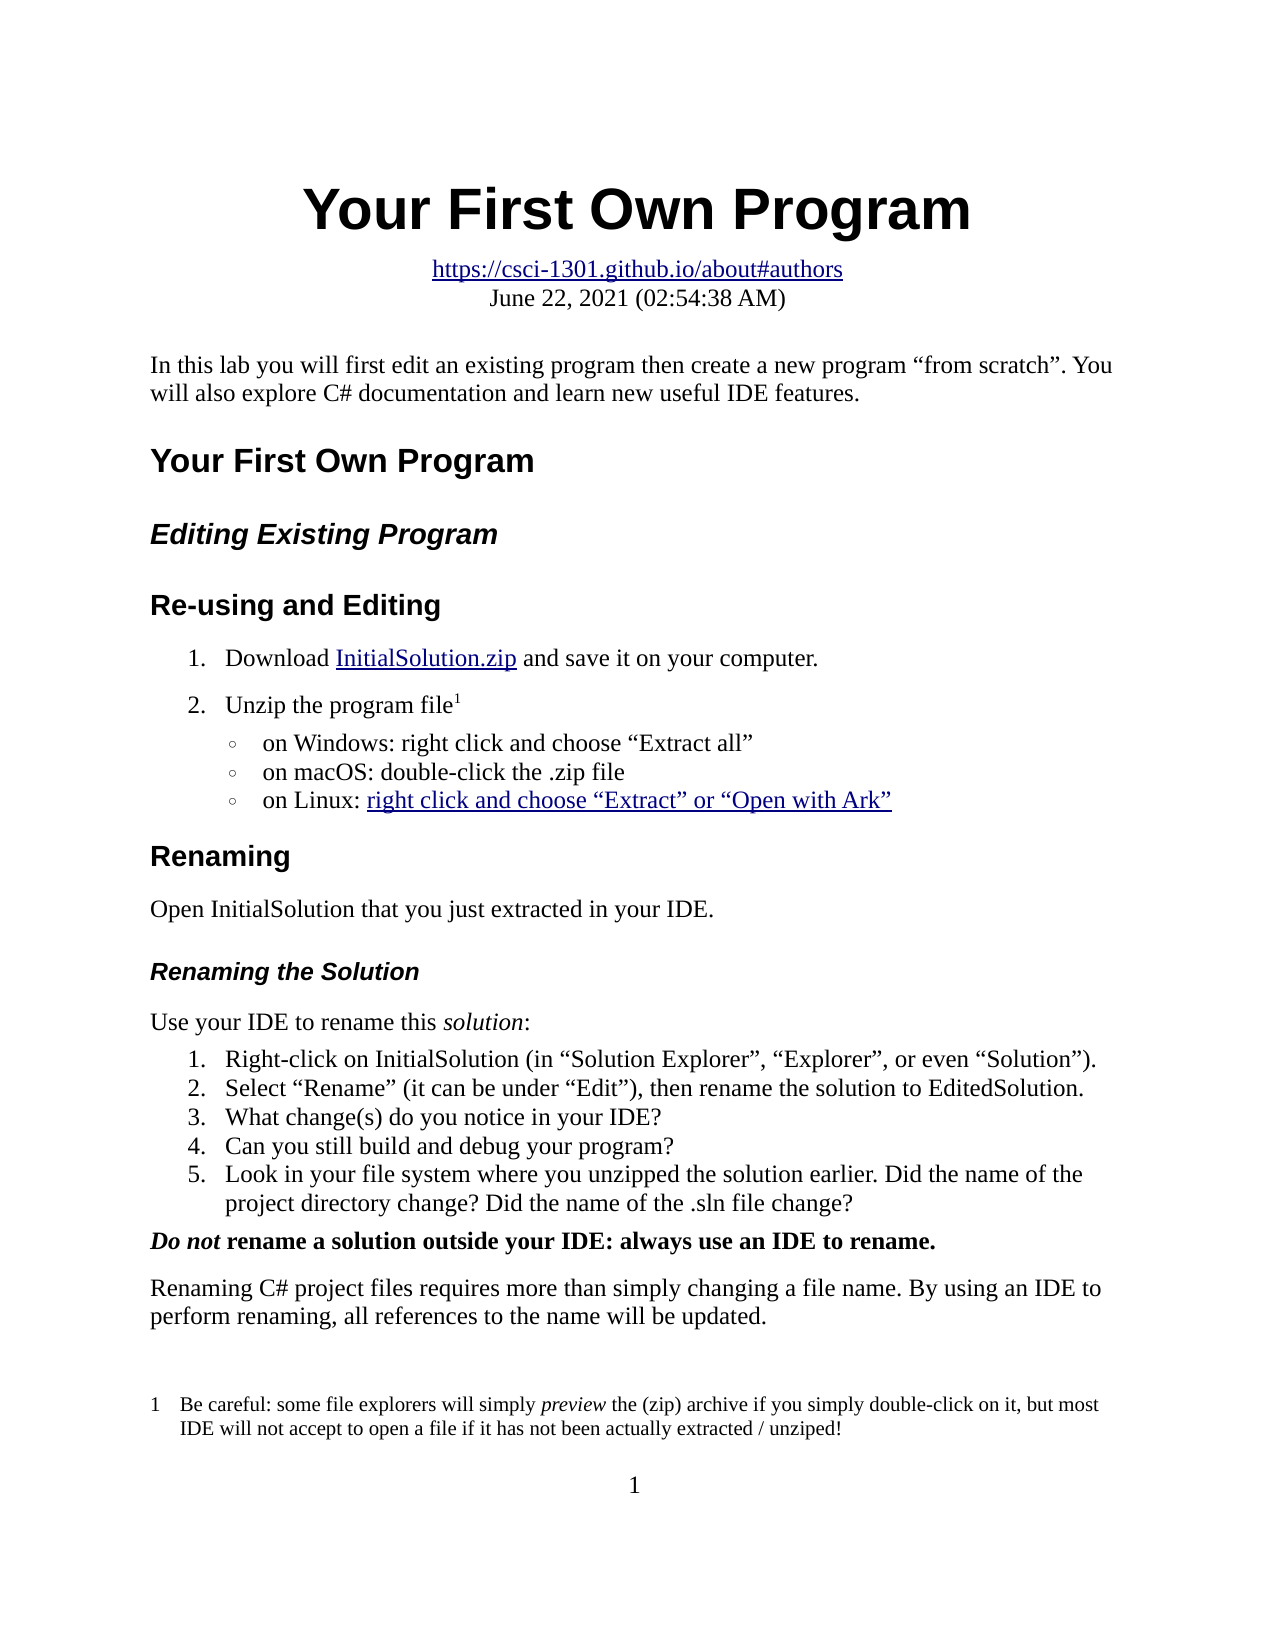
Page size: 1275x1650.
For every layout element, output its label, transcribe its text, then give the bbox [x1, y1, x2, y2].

list on Linux: right click and choose “Extract” or “Open with Ark” [225, 785, 1125, 814]
text https://csci-1301.github.io/about#authors [150, 254, 1125, 283]
list Right-click on InitialSolution (in “Solution Explorer”, “Explorer”, or even “Solution”). [187, 1044, 1125, 1073]
list Unzip the program file [187, 690, 1125, 719]
list on Windows: right click and choose “Extract all” [225, 728, 1125, 757]
text Do not rename a solution outside your IDE: always use an IDE to rename. [150, 1226, 1125, 1255]
subtitle Renaming [150, 839, 1125, 873]
list What change(s) do you notice in your IDE? [187, 1102, 1125, 1131]
list Look in your file system where you unzipped the solution earlier. Did the name of the project directory change? Did the name of the .sln file change? [187, 1159, 1125, 1217]
list on macOS: double-click the .zip file [225, 757, 1125, 785]
text Renaming C# project files requires more than simply changing a file name. By using an IDE to perform renaming, all references to the name will be updated. [150, 1273, 1125, 1330]
list Can you still build and debug your program? [187, 1131, 1125, 1159]
list Select “Rename” (it can be under “Edit”), then rename the solution to EditedSolution. [187, 1073, 1125, 1102]
subtitle Re-using and Editing [150, 588, 1125, 622]
list Download InitialSolution.zip and save it on your computer. [187, 643, 1125, 672]
text In this lab you will first edit an existing program then create a new program “from scratch”. You will also explore C# documentation and learn new useful IDE features. [150, 350, 1125, 407]
text Open InitialSolution that you just extracted in your IDE. [150, 894, 1125, 923]
text June 22, 2021 (02:54:38 AM) [150, 283, 1125, 312]
subtitle Your First Own Program [150, 441, 1125, 480]
title Your First Own Program [150, 175, 1125, 242]
subtitle Renaming the Solution [150, 957, 1125, 985]
list Be careful: some file explorers will simply preview the (zip) archive if you simply double-click on it, but most IDE will not accept to open a file if it has not been actually extracted / unziped! [150, 1392, 1125, 1440]
text Use your IDE to rename this solution: [150, 1007, 1125, 1036]
subtitle Editing Existing Program [150, 517, 1125, 551]
